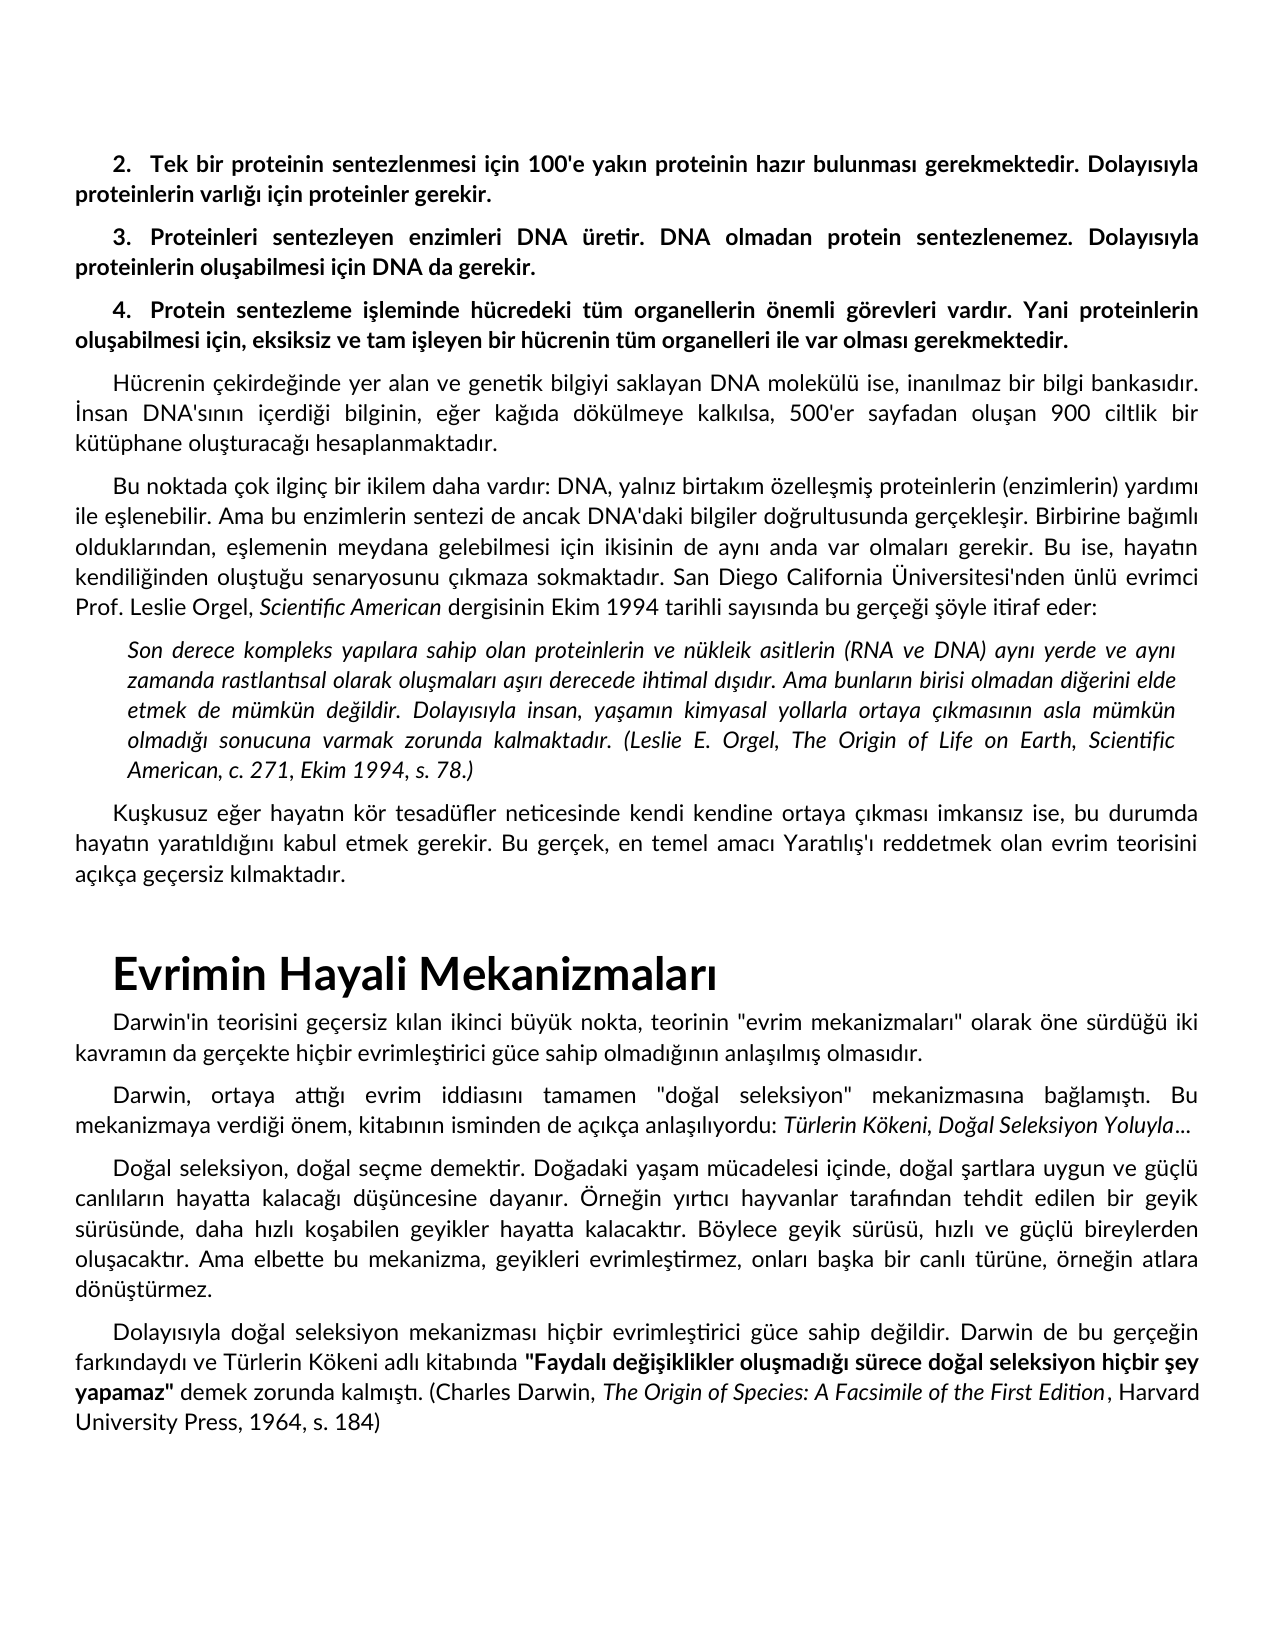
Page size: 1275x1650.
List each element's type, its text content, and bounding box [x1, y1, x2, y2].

text Son derece kompleks yapılara sahip olan proteinlerin ve nükleik asitlerin (RNA ve DNA) aynı yerde ve aynı zamanda rastlantısal olarak oluşmaları aşırı derecede ihtimal dışıdır. Ama bunların birisi olmadan diğerini elde etmek de mümkün değildir. Dolayısıyla insan, yaşamın kimyasal yollarla ortaya çıkmasının asla mümkün olmadığı sonucuna varmak zorunda kalmaktadır. (Leslie E. Orgel, The Origin of Life on Earth, Scientific American, c. 271, Ekim 1994, s. 78.) [127, 635, 1177, 784]
text 3. Proteinleri sentezleyen enzimleri DNA üretir. DNA olmadan protein sentezlenemez. Dolayısıyla proteinlerin oluşabilmesi için DNA da gerekir. [75, 223, 1200, 281]
text Hücrenin çekirdeğinde yer alan ve genetik bilgiyi saklayan DNA molekülü ise, inanılmaz bir bilgi bankasıdır. İnsan DNA'sının içerdiği bilginin, eğer kağıda dökülmeye kalkılsa, 500'er sayfadan oluşan 900 ciltlik bir kütüphane oluşturacağı hesaplanmaktadır. [75, 369, 1200, 457]
text Darwin'in teorisini geçersiz kılan ikinci büyük nokta, teorinin "evrim mekanizmaları" olarak öne sürdüğü iki kavramın da gerçekte hiçbir evrimleştirici güce sahip olmadığının anlaşılmış olmasıdır. [75, 1008, 1200, 1066]
text Dolayısıyla doğal seleksiyon mekanizması hiçbir evrimleştirici güce sahip değildir. Darwin de bu gerçeğin farkındaydı ve Türlerin Kökeni adlı kitabında "Faydalı değişiklikler oluşmadığı sürece doğal seleksiyon hiçbir şey yapamaz" demek zorunda kalmıştı. (Charles Darwin, The Origin of Species: A Facsimile of the First Edition, Harvard University Press, 1964, s. 184) [75, 1317, 1200, 1436]
text 4. Protein sentezleme işleminde hücredeki tüm organellerin önemli görevleri vardır. Yani proteinlerin oluşabilmesi için, eksiksiz ve tam işleyen bir hücrenin tüm organelleri ile var olması gerekmektedir. [75, 296, 1200, 353]
text Bu noktada çok ilginç bir ikilem daha vardır: DNA, yalnız birtakım özelleşmiş proteinlerin (enzimlerin) yardımı ile eşlenebilir. Ama bu enzimlerin sentezi de ancak DNA'daki bilgiler doğrultusunda gerçekleşir. Birbirine bağımlı olduklarından, eşlemenin meydana gelebilmesi için ikisinin de aynı anda var olmaları gerekir. Bu ise, hayatın kendiliğinden oluştuğu senaryosunu çıkmaza sokmaktadır. San Diego California Üniversitesi'nden ünlü evrimci Prof. Leslie Orgel, Scientific American dergisinin Ekim 1994 tarihli sayısında bu gerçeği şöyle itiraf eder: [75, 472, 1200, 620]
text Doğal seleksiyon, doğal seçme demektir. Doğadaki yaşam mücadelesi içinde, doğal şartlara uygun ve güçlü canlıların hayatta kalacağı düşüncesine dayanır. Örneğin yırtıcı hayvanlar tarafından tehdit edilen bir geyik sürüsünde, daha hızlı koşabilen geyikler hayatta kalacaktır. Böylece geyik sürüsü, hızlı ve güçlü bireylerden oluşacaktır. Ama elbette bu mekanizma, geyikleri evrimleştirmez, onları başka bir canlı türüne, örneğin atlara dönüştürmez. [75, 1154, 1200, 1302]
text 2. Tek bir proteinin sentezlenmesi için 100'e yakın proteinin hazır bulunması gerekmektedir. Dolayısıyla proteinlerin varlığı için proteinler gerekir. [75, 150, 1200, 208]
text Darwin, ortaya attığı evrim iddiasını tamamen "doğal seleksiyon" mekanizmasına bağlamıştı. Bu mekanizmaya verdiği önem, kitabının isminden de açıkça anlaşılıyordu: Türlerin Kökeni, Doğal Seleksiyon Yoluyla... [75, 1081, 1200, 1139]
subtitle Evrimin Hayali Mekanizmaları [112, 945, 1200, 1000]
text Kuşkusuz eğer hayatın kör tesadüfler neticesinde kendi kendine ortaya çıkması imkansız ise, bu durumda hayatın yaratıldığını kabul etmek gerekir. Bu gerçek, en temel amacı Yaratılış'ı reddetmek olan evrim teorisini açıkça geçersiz kılmaktadır. [75, 799, 1200, 887]
